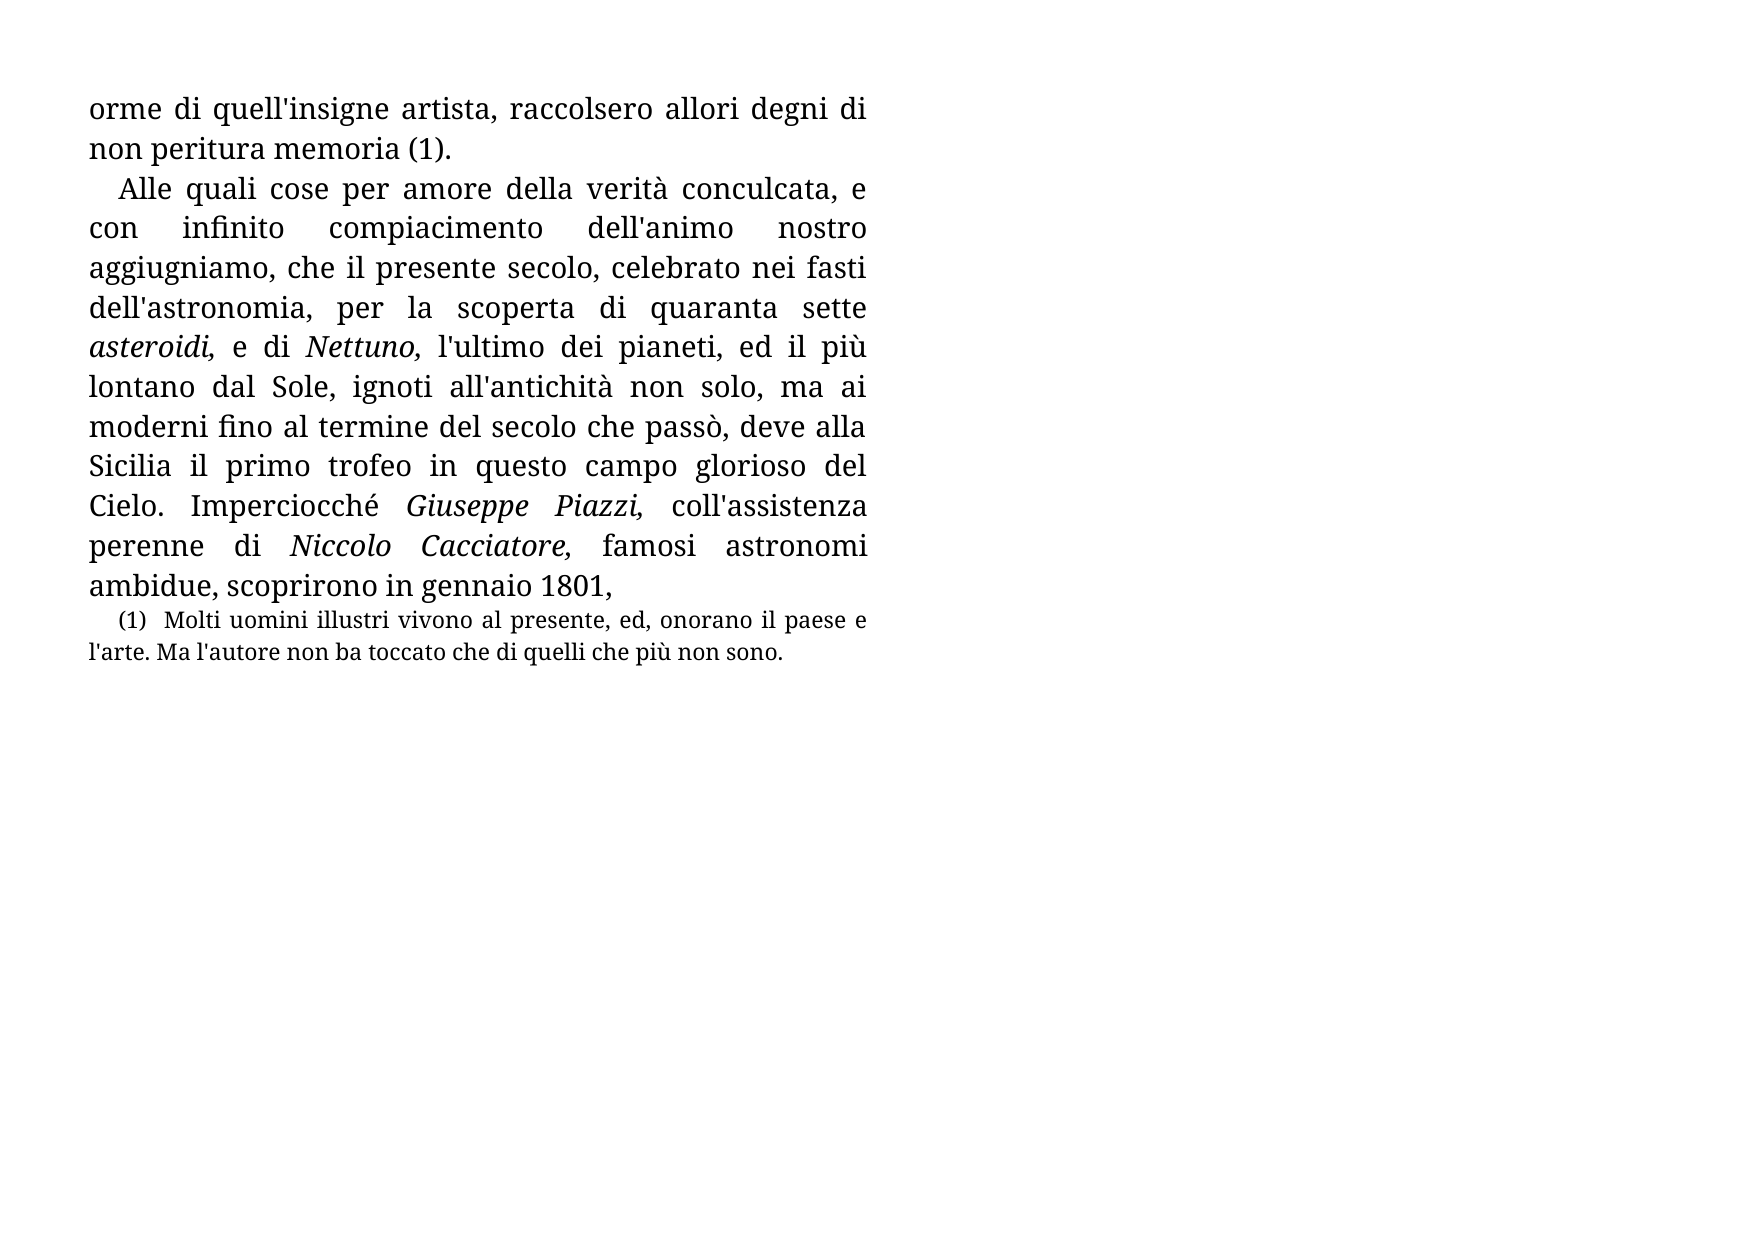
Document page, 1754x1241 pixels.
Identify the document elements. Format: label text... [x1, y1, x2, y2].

text Alle quali cose per amore della verità conculcata, e con infinito compiacimento dell'animo nostro aggiugniamo, che il presente secolo, celebrato nei fasti dell'astronomia, per la scoperta di quaranta sette asteroidi, e di Nettuno, l'ultimo dei pianeti, ed il più lontano dal Sole, ignoti all'antichità non solo, ma ai moderni fino al termine del secolo che passò, deve alla Sicilia il primo trofeo in questo campo glorioso del Cielo. Imperciocché Giuseppe Piazzi, coll'assistenza perenne di Niccolo Cacciatore, famosi astronomi ambidue, scoprirono in gennaio 1801, [88, 168, 868, 604]
text orme di quell'insigne artista, raccolsero allori degni di non peritura memoria (1). [88, 88, 868, 168]
list Molti uomini illustri vivono al presente, ed, onorano il paese e l'arte. Ma l'autore non ba toccato che di quelli che più non sono. [88, 604, 868, 667]
